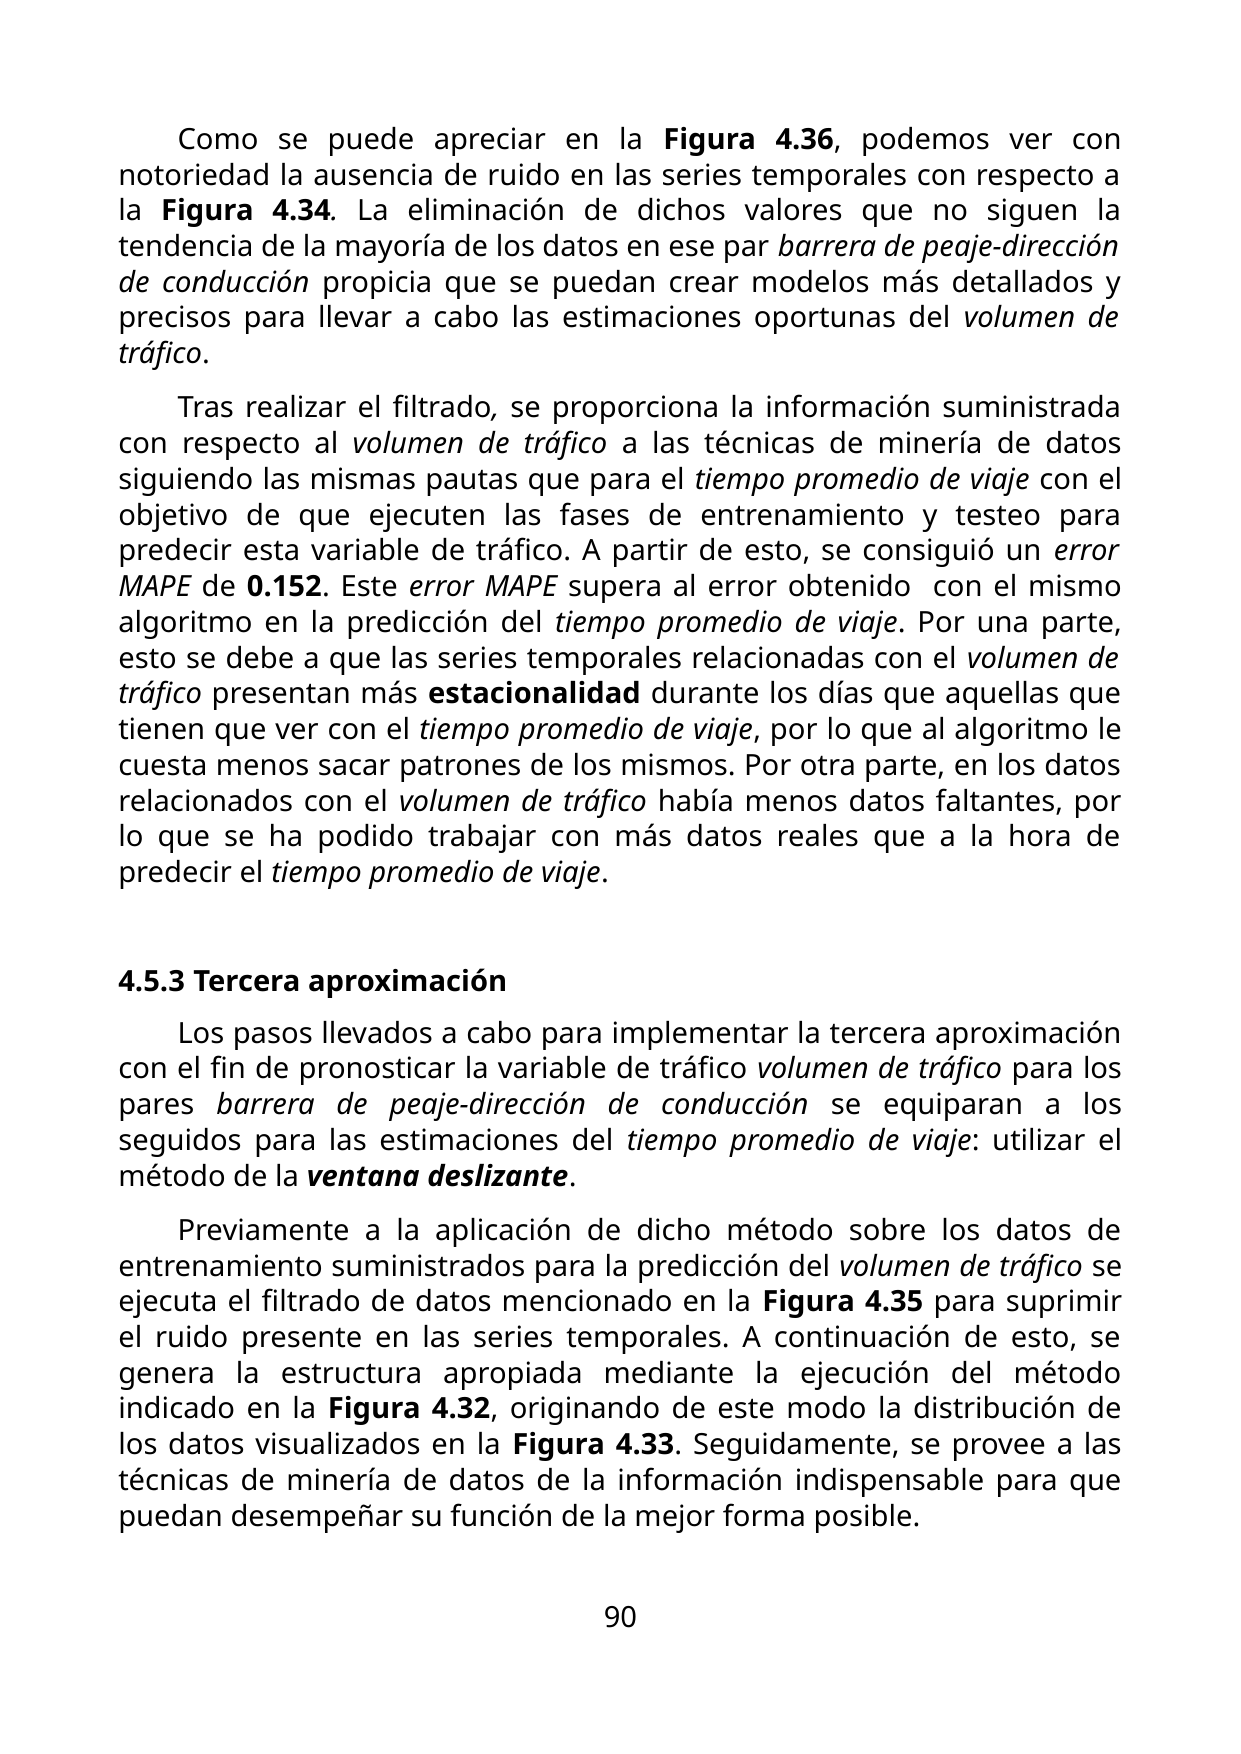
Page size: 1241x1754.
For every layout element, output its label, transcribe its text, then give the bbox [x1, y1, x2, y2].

subtitle Tercera aproximación [118, 960, 1122, 999]
text Como se puede apreciar en la Figura 4.36, podemos ver con notoriedad la ausencia de ruido en las series temporales con respecto a la Figura 4.34. La eliminación de dichos valores que no siguen la tendencia de la mayoría de los datos en ese par barrera de peaje-dirección de conducción propicia que se puedan crear modelos más detallados y precisos para llevar a cabo las estimaciones oportunas del volumen de tráfico. [118, 118, 1122, 372]
text Previamente a la aplicación de dicho método sobre los datos de entrenamiento suministrados para la predicción del volumen de tráfico se ejecuta el filtrado de datos mencionado en la Figura 4.35 para suprimir el ruido presente en las series temporales. A continuación de esto, se genera la estructura apropiada mediante la ejecución del método indicado en la Figura 4.32, originando de este modo la distribución de los datos visualizados en la Figura 4.33. Seguidamente, se provee a las técnicas de minería de datos de la información indispensable para que puedan desempeñar su función de la mejor forma posible. [118, 1209, 1122, 1535]
text Los pasos llevados a cabo para implementar la tercera aproximación con el fin de pronosticar la variable de tráfico volumen de tráfico para los pares barrera de peaje-dirección de conducción se equiparan a los seguidos para las estimaciones del tiempo promedio de viaje: utilizar el método de la ventana deslizante. [118, 1012, 1122, 1194]
text Tras realizar el filtrado, se proporciona la información suministrada con respecto al volumen de tráfico a las técnicas de minería de datos siguiendo las mismas pautas que para el tiempo promedio de viaje con el objetivo de que ejecuten las fases de entrenamiento y testeo para predecir esta variable de tráfico. A partir de esto, se consiguió un error MAPE de 0.152. Este error MAPE supera al error obtenido con el mismo algoritmo en la predicción del tiempo promedio de viaje. Por una parte, esto se debe a que las series temporales relacionadas con el volumen de tráfico presentan más estacionalidad durante los días que aquellas que tienen que ver con el tiempo promedio de viaje, por lo que al algoritmo le cuesta menos sacar patrones de los mismos. Por otra parte, en los datos relacionados con el volumen de tráfico había menos datos faltantes, por lo que se ha podido trabajar con más datos reales que a la hora de predecir el tiempo promedio de viaje. [118, 387, 1122, 891]
